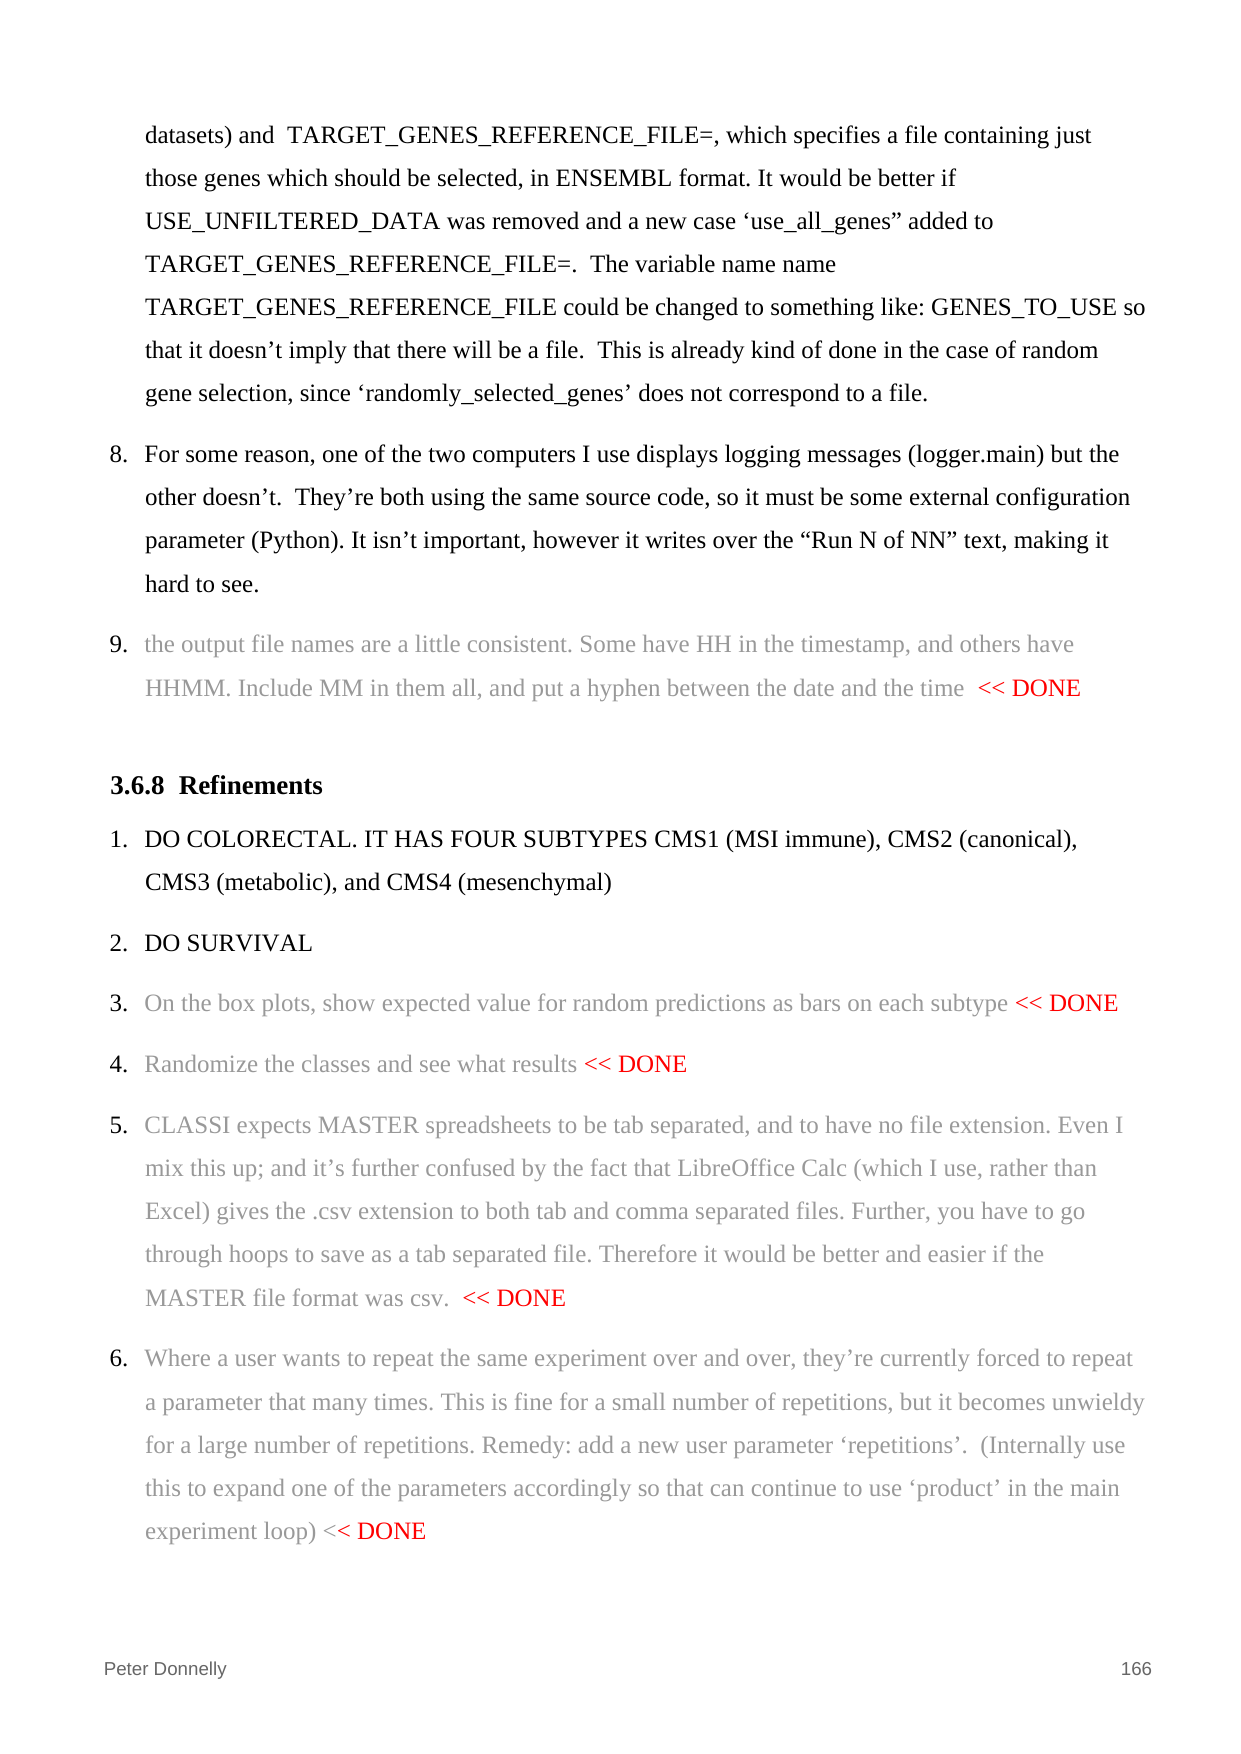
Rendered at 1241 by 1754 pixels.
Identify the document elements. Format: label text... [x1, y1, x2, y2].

list the output file names are a little consistent. Some have HH in the timestamp, and others have HHMM. Include MM in them all, and put a hyphen between the date and the time << DONE [109, 629, 1146, 701]
list DO SURVIVAL [109, 928, 1146, 956]
subtitle Refinements [103, 769, 1146, 800]
list datasets) and TARGET_GENES_REFERENCE_FILE=, which specifies a file containing just those genes which should be selected, in ENSEMBL format. It would be better if USE_UNFILTERED_DATA was removed and a new case ‘use_all_genes” added to TARGET_GENES_REFERENCE_FILE=. The variable name name TARGET_GENES_REFERENCE_FILE could be changed to something like: GENES_TO_USE so that it doesn’t imply that there will be a file. This is already kind of done in the case of random gene selection, since ‘randomly_selected_genes’ does not correspond to a file. [109, 120, 1146, 407]
list On the box plots, show expected value for random predictions as bars on each subtype << DONE [109, 988, 1146, 1017]
list For some reason, one of the two computers I use displays logging messages (logger.main) but the other doesn’t. They’re both using the same source code, so it must be some external configuration parameter (Python). It isn’t important, however it writes over the “Run N of NN” text, making it hard to see. [109, 439, 1146, 597]
list Randomize the classes and see what results << DONE [109, 1049, 1146, 1078]
list DO COLORECTAL. IT HAS FOUR SUBTYPES CMS1 (MSI immune), CMS2 (canonical), CMS3 (metabolic), and CMS4 (mesenchymal) [109, 824, 1146, 896]
list CLASSI expects MASTER spreadsheets to be tab separated, and to have no file extension. Even I mix this up; and it’s further confused by the fact that LibreOffice Calc (which I use, rather than Excel) gives the .csv extension to both tab and comma separated files. Further, you have to go through hoops to save as a tab separated file. Therefore it would be better and easier if the MASTER file format was csv. << DONE [109, 1110, 1146, 1311]
list Where a user wants to repeat the same experiment over and over, they’re currently forced to repeat a parameter that many times. This is fine for a small number of repetitions, but it becomes unwieldy for a large number of repetitions. Remedy: add a new user parameter ‘repetitions’. (Internally use this to expand one of the parameters accordingly so that can continue to use ‘product’ in the main experiment loop) << DONE [109, 1343, 1146, 1545]
